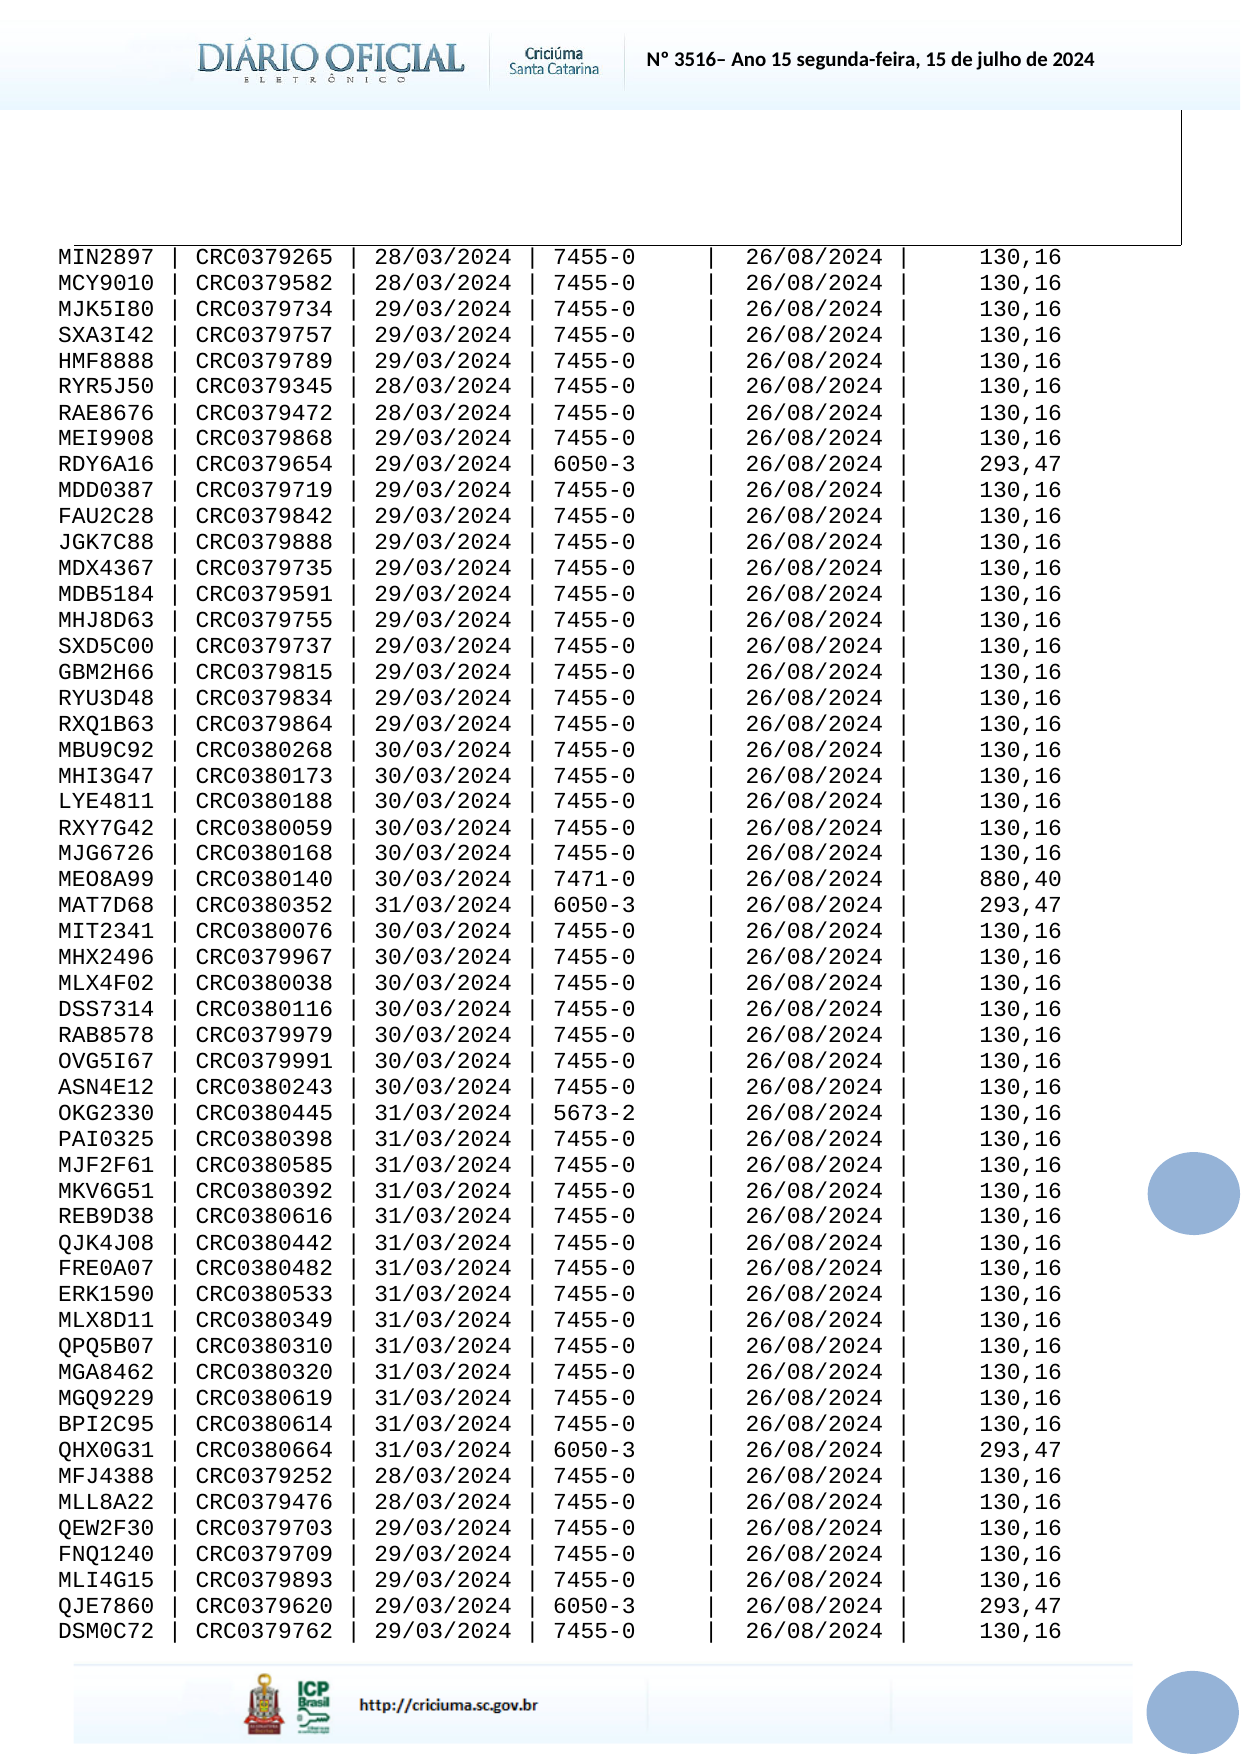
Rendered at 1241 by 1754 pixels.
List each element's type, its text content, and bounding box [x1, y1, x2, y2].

text MLL8A22 | CRC0379476 | 28/03/2024 | 7455-0 | 26/08/2024 | 130,16 [44, 1490, 1181, 1516]
text MJG6726 | CRC0380168 | 30/03/2024 | 7455-0 | 26/08/2024 | 130,16 [44, 842, 1181, 868]
text RDY6A16 | CRC0379654 | 29/03/2024 | 6050-3 | 26/08/2024 | 293,47 [44, 453, 1181, 479]
text MAT7D68 | CRC0380352 | 31/03/2024 | 6050-3 | 26/08/2024 | 293,47 [44, 894, 1181, 919]
text RXY7G42 | CRC0380059 | 30/03/2024 | 7455-0 | 26/08/2024 | 130,16 [44, 816, 1181, 842]
text MEO8A99 | CRC0380140 | 30/03/2024 | 7471-0 | 26/08/2024 | 880,40 [44, 868, 1181, 894]
text QJE7860 | CRC0379620 | 29/03/2024 | 6050-3 | 26/08/2024 | 293,47 [44, 1594, 1181, 1620]
text LYE4811 | CRC0380188 | 30/03/2024 | 7455-0 | 26/08/2024 | 130,16 [44, 790, 1181, 816]
text QPQ5B07 | CRC0380310 | 31/03/2024 | 7455-0 | 26/08/2024 | 130,16 [44, 1334, 1181, 1361]
text MLX8D11 | CRC0380349 | 31/03/2024 | 7455-0 | 26/08/2024 | 130,16 [44, 1309, 1181, 1334]
text FRE0A07 | CRC0380482 | 31/03/2024 | 7455-0 | 26/08/2024 | 130,16 [44, 1257, 1181, 1283]
text PAI0325 | CRC0380398 | 31/03/2024 | 7455-0 | 26/08/2024 | 130,16 [44, 1127, 1181, 1153]
text SXA3I42 | CRC0379757 | 29/03/2024 | 7455-0 | 26/08/2024 | 130,16 [44, 323, 1181, 349]
text RYU3D48 | CRC0379834 | 29/03/2024 | 7455-0 | 26/08/2024 | 130,16 [44, 686, 1181, 712]
text MHX2496 | CRC0379967 | 30/03/2024 | 7455-0 | 26/08/2024 | 130,16 [44, 946, 1181, 971]
text MHJ8D63 | CRC0379755 | 29/03/2024 | 7455-0 | 26/08/2024 | 130,16 [44, 608, 1181, 634]
text FNQ1240 | CRC0379709 | 29/03/2024 | 7455-0 | 26/08/2024 | 130,16 [44, 1542, 1181, 1568]
text HMF8888 | CRC0379789 | 29/03/2024 | 7455-0 | 26/08/2024 | 130,16 [44, 349, 1181, 375]
text QEW2F30 | CRC0379703 | 29/03/2024 | 7455-0 | 26/08/2024 | 130,16 [44, 1516, 1181, 1542]
text DSM0C72 | CRC0379762 | 29/03/2024 | 7455-0 | 26/08/2024 | 130,16 [44, 1620, 1181, 1646]
text MHI3G47 | CRC0380173 | 30/03/2024 | 7455-0 | 26/08/2024 | 130,16 [44, 764, 1181, 790]
text RAB8578 | CRC0379979 | 30/03/2024 | 7455-0 | 26/08/2024 | 130,16 [44, 1023, 1181, 1049]
text MIN2897 | CRC0379265 | 28/03/2024 | 7455-0 | 26/08/2024 | 130,16 [44, 245, 1181, 271]
text MDB5184 | CRC0379591 | 29/03/2024 | 7455-0 | 26/08/2024 | 130,16 [44, 582, 1181, 608]
text OKG2330 | CRC0380445 | 31/03/2024 | 5673-2 | 26/08/2024 | 130,16 [44, 1101, 1181, 1127]
text BPI2C95 | CRC0380614 | 31/03/2024 | 7455-0 | 26/08/2024 | 130,16 [44, 1412, 1181, 1438]
text QJK4J08 | CRC0380442 | 31/03/2024 | 7455-0 | 26/08/2024 | 130,16 [44, 1231, 1181, 1257]
text FAU2C28 | CRC0379842 | 29/03/2024 | 7455-0 | 26/08/2024 | 130,16 [44, 504, 1181, 531]
text MJK5I80 | CRC0379734 | 29/03/2024 | 7455-0 | 26/08/2024 | 130,16 [44, 297, 1181, 323]
text OVG5I67 | CRC0379991 | 30/03/2024 | 7455-0 | 26/08/2024 | 130,16 [44, 1049, 1181, 1075]
text MBU9C92 | CRC0380268 | 30/03/2024 | 7455-0 | 26/08/2024 | 130,16 [44, 738, 1181, 764]
text REB9D38 | CRC0380616 | 31/03/2024 | 7455-0 | 26/08/2024 | 130,16 [44, 1205, 1171, 1231]
text RYR5J50 | CRC0379345 | 28/03/2024 | 7455-0 | 26/08/2024 | 130,16 [44, 375, 1181, 401]
text JGK7C88 | CRC0379888 | 29/03/2024 | 7455-0 | 26/08/2024 | 130,16 [44, 531, 1181, 556]
text RXQ1B63 | CRC0379864 | 29/03/2024 | 7455-0 | 26/08/2024 | 130,16 [44, 712, 1181, 738]
text MFJ4388 | CRC0379252 | 28/03/2024 | 7455-0 | 26/08/2024 | 130,16 [44, 1464, 1181, 1490]
text QHX0G31 | CRC0380664 | 31/03/2024 | 6050-3 | 26/08/2024 | 293,47 [44, 1438, 1181, 1464]
text MDD0387 | CRC0379719 | 29/03/2024 | 7455-0 | 26/08/2024 | 130,16 [44, 479, 1181, 504]
text MIT2341 | CRC0380076 | 30/03/2024 | 7455-0 | 26/08/2024 | 130,16 [44, 919, 1181, 946]
text RAE8676 | CRC0379472 | 28/03/2024 | 7455-0 | 26/08/2024 | 130,16 [44, 401, 1181, 427]
text MLX4F02 | CRC0380038 | 30/03/2024 | 7455-0 | 26/08/2024 | 130,16 [44, 971, 1181, 997]
text MLI4G15 | CRC0379893 | 29/03/2024 | 7455-0 | 26/08/2024 | 130,16 [44, 1568, 1181, 1594]
text MDX4367 | CRC0379735 | 29/03/2024 | 7455-0 | 26/08/2024 | 130,16 [44, 556, 1181, 582]
text ASN4E12 | CRC0380243 | 30/03/2024 | 7455-0 | 26/08/2024 | 130,16 [44, 1075, 1181, 1101]
text ERK1590 | CRC0380533 | 31/03/2024 | 7455-0 | 26/08/2024 | 130,16 [44, 1283, 1181, 1309]
text MGA8462 | CRC0380320 | 31/03/2024 | 7455-0 | 26/08/2024 | 130,16 [44, 1361, 1181, 1386]
text DSS7314 | CRC0380116 | 30/03/2024 | 7455-0 | 26/08/2024 | 130,16 [44, 997, 1181, 1023]
text MKV6G51 | CRC0380392 | 31/03/2024 | 7455-0 | 26/08/2024 | 130,16 [44, 1179, 1150, 1205]
text MJF2F61 | CRC0380585 | 31/03/2024 | 7455-0 | 26/08/2024 | 130,16 [44, 1153, 1180, 1179]
text SXD5C00 | CRC0379737 | 29/03/2024 | 7455-0 | 26/08/2024 | 130,16 [44, 634, 1181, 660]
text MCY9010 | CRC0379582 | 28/03/2024 | 7455-0 | 26/08/2024 | 130,16 [44, 271, 1181, 297]
text MEI9908 | CRC0379868 | 29/03/2024 | 7455-0 | 26/08/2024 | 130,16 [44, 427, 1181, 453]
text MGQ9229 | CRC0380619 | 31/03/2024 | 7455-0 | 26/08/2024 | 130,16 [44, 1386, 1181, 1412]
text GBM2H66 | CRC0379815 | 29/03/2024 | 7455-0 | 26/08/2024 | 130,16 [44, 660, 1181, 686]
